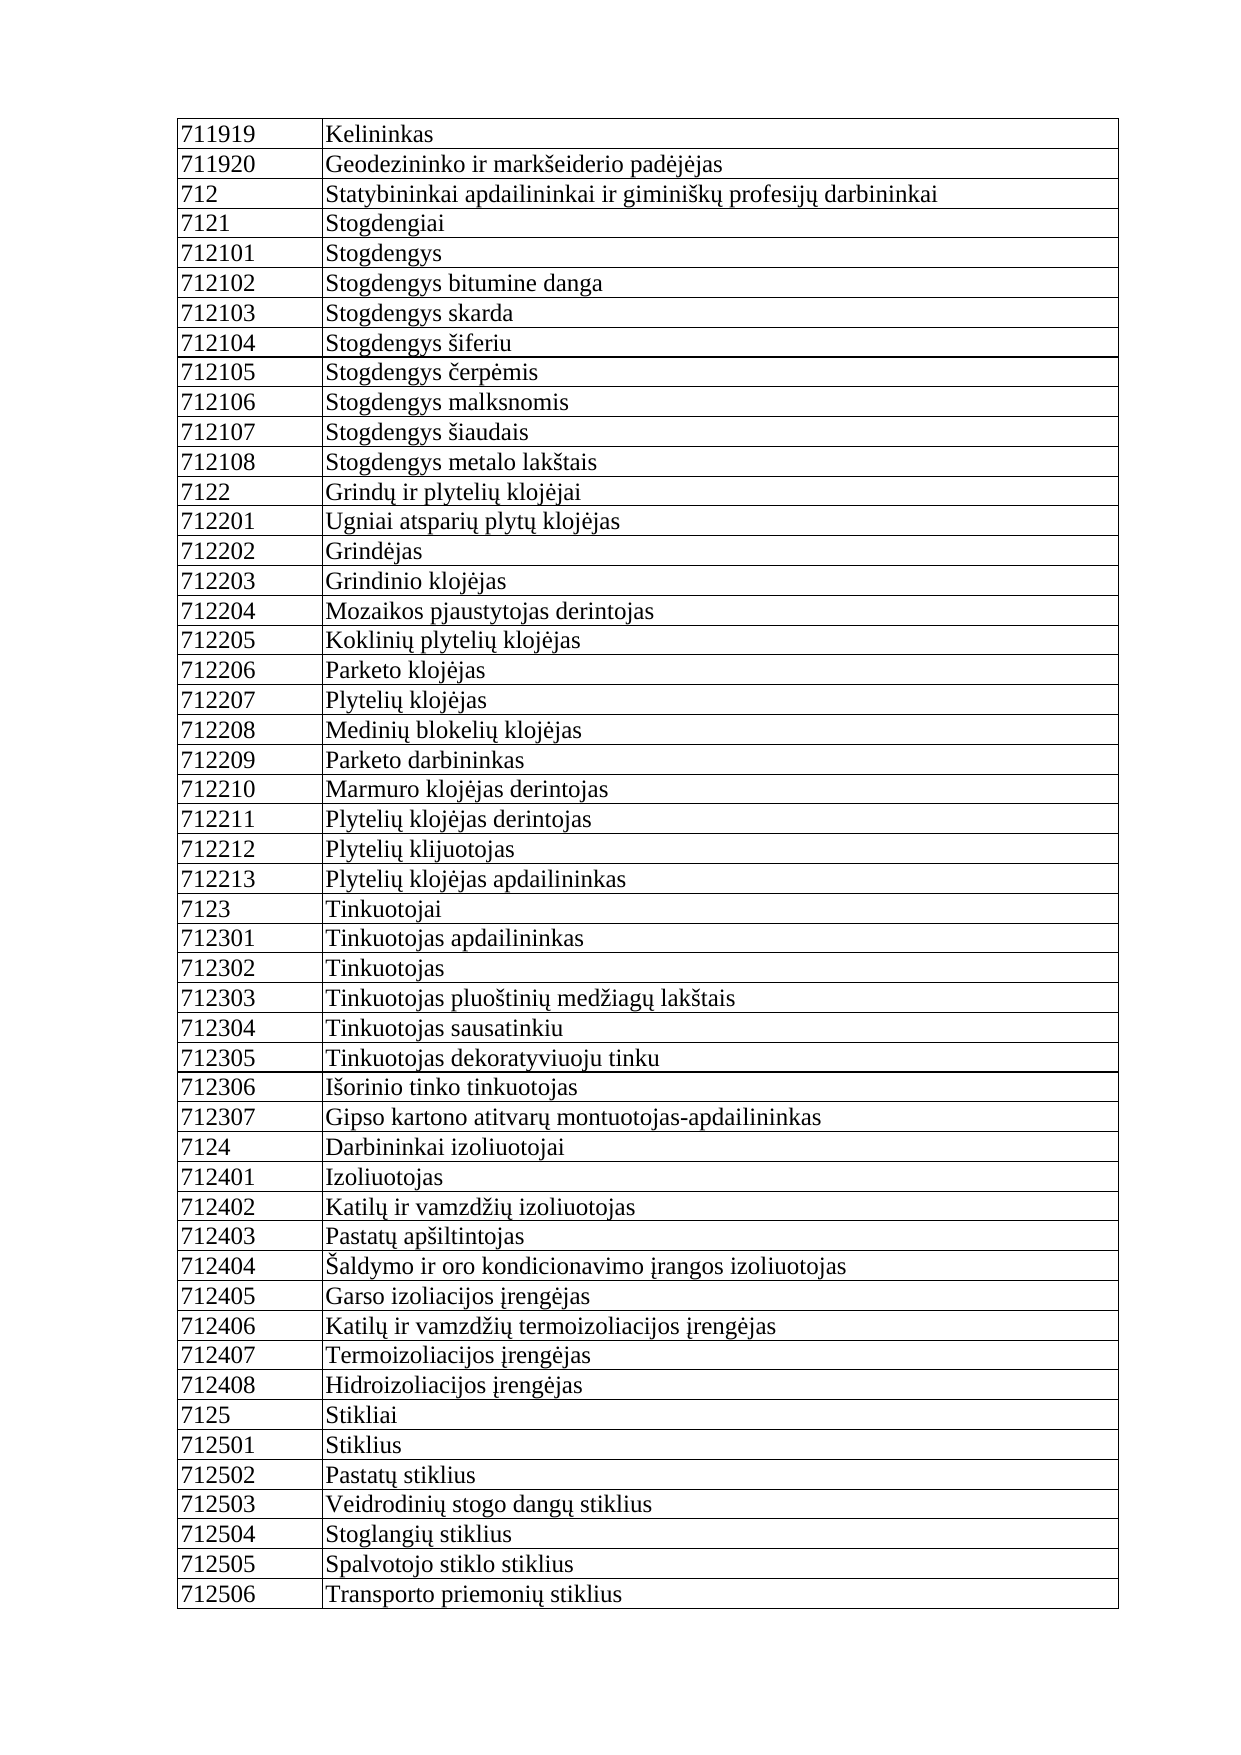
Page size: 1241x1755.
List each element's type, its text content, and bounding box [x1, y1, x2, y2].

table_cell Hidroizoliacijos įrengėjas [323, 1370, 1118, 1399]
table_cell Tinkuotojas apdailininkas [323, 924, 1118, 952]
table_cell 712204 [178, 596, 322, 624]
table_cell Plytelių klojėjas apdailininkas [323, 864, 1118, 893]
table_cell 7123 [178, 894, 322, 922]
table_cell Plytelių klojėjas [323, 685, 1118, 714]
table_cell Stogdengys metalo lakštais [323, 447, 1118, 476]
table_cell Koklinių plytelių klojėjas [323, 626, 1118, 654]
table_cell 711920 [178, 149, 322, 178]
table_cell Tinkuotojas sausatinkiu [323, 1013, 1118, 1042]
table_cell Stiklius [323, 1430, 1118, 1459]
table_cell 7122 [178, 477, 322, 505]
table_cell 712102 [178, 268, 322, 297]
table_cell 7125 [178, 1400, 322, 1429]
table_cell 712403 [178, 1221, 322, 1250]
table_cell Stogdengys čerpėmis [323, 358, 1118, 386]
table_cell 712 [178, 179, 322, 207]
table_cell Statybininkai apdailininkai ir giminiškų profesijų darbininkai [323, 179, 1118, 207]
table_cell Darbininkai izoliuotojai [323, 1132, 1118, 1161]
table_cell Katilų ir vamzdžių izoliuotojas [323, 1192, 1118, 1220]
table_cell Gipso kartono atitvarų montuotojas-apdailininkas [323, 1102, 1118, 1131]
table_cell Marmuro klojėjas derintojas [323, 775, 1118, 803]
table_cell 712404 [178, 1251, 322, 1280]
table_cell Grindinio klojėjas [323, 566, 1118, 595]
table_cell Išorinio tinko tinkuotojas [323, 1073, 1118, 1101]
table_cell 712506 [178, 1579, 322, 1608]
table_cell 712401 [178, 1162, 322, 1191]
table_cell 712202 [178, 536, 322, 565]
table_cell 712504 [178, 1519, 322, 1548]
table_cell 712306 [178, 1073, 322, 1101]
table_cell 712106 [178, 387, 322, 416]
table_cell Stoglangių stiklius [323, 1519, 1118, 1548]
table_cell 712201 [178, 506, 322, 535]
table_cell 712104 [178, 328, 322, 356]
table_cell 712107 [178, 417, 322, 446]
table_cell 712207 [178, 685, 322, 714]
table_cell Plytelių klijuotojas [323, 834, 1118, 863]
table_cell Transporto priemonių stiklius [323, 1579, 1118, 1608]
table_cell 712307 [178, 1102, 322, 1131]
table_cell 712212 [178, 834, 322, 863]
table_cell Veidrodinių stogo dangų stiklius [323, 1490, 1118, 1518]
table_cell Pastatų apšiltintojas [323, 1221, 1118, 1250]
table_cell Spalvotojo stiklo stiklius [323, 1549, 1118, 1578]
table_cell 712503 [178, 1490, 322, 1518]
table_cell 712406 [178, 1311, 322, 1339]
table_cell Plytelių klojėjas derintojas [323, 804, 1118, 833]
table_cell 712203 [178, 566, 322, 595]
table_cell Katilų ir vamzdžių termoizoliacijos įrengėjas [323, 1311, 1118, 1339]
table_cell 7121 [178, 209, 322, 237]
table_cell Pastatų stiklius [323, 1460, 1118, 1488]
table_cell 712103 [178, 298, 322, 327]
table_cell 712108 [178, 447, 322, 476]
table_cell Šaldymo ir oro kondicionavimo įrangos izoliuotojas [323, 1251, 1118, 1280]
table_cell Stikliai [323, 1400, 1118, 1429]
table_cell 712210 [178, 775, 322, 803]
table_cell Stogdengys skarda [323, 298, 1118, 327]
table_cell 712305 [178, 1043, 322, 1071]
table_cell Parketo darbininkas [323, 745, 1118, 773]
table_cell 712213 [178, 864, 322, 893]
table_cell 712505 [178, 1549, 322, 1578]
table_cell Grindų ir plytelių klojėjai [323, 477, 1118, 505]
table_cell 712304 [178, 1013, 322, 1042]
table_cell 712105 [178, 358, 322, 386]
table_cell Geodezininko ir markšeiderio padėjėjas [323, 149, 1118, 178]
table_cell Ugniai atsparių plytų klojėjas [323, 506, 1118, 535]
table_cell Stogdengys malksnomis [323, 387, 1118, 416]
table_cell Medinių blokelių klojėjas [323, 715, 1118, 744]
table_cell Grindėjas [323, 536, 1118, 565]
table_cell Tinkuotojas pluoštinių medžiagų lakštais [323, 983, 1118, 1012]
table_cell 712501 [178, 1430, 322, 1459]
table_cell Izoliuotojas [323, 1162, 1118, 1191]
table_cell Stogdengiai [323, 209, 1118, 237]
table_cell Parketo klojėjas [323, 655, 1118, 684]
table_cell Termoizoliacijos įrengėjas [323, 1341, 1118, 1369]
table_cell 712302 [178, 953, 322, 982]
table_cell Tinkuotojas [323, 953, 1118, 982]
table_cell 712209 [178, 745, 322, 773]
table_cell 712303 [178, 983, 322, 1012]
table_cell Stogdengys bitumine danga [323, 268, 1118, 297]
table_cell 712211 [178, 804, 322, 833]
table_cell Mozaikos pjaustytojas derintojas [323, 596, 1118, 624]
table_cell 712408 [178, 1370, 322, 1399]
table_cell Stogdengys šiaudais [323, 417, 1118, 446]
table_cell Kelininkas [323, 119, 1118, 148]
table_cell 712205 [178, 626, 322, 654]
table_cell 712407 [178, 1341, 322, 1369]
table_cell 712208 [178, 715, 322, 744]
table_cell 712101 [178, 238, 322, 267]
table_cell Tinkuotojai [323, 894, 1118, 922]
table_cell 712402 [178, 1192, 322, 1220]
table_cell Garso izoliacijos įrengėjas [323, 1281, 1118, 1310]
table_cell 711919 [178, 119, 322, 148]
table_cell Stogdengys [323, 238, 1118, 267]
table_cell 712206 [178, 655, 322, 684]
table_cell 712405 [178, 1281, 322, 1310]
table_cell Tinkuotojas dekoratyviuoju tinku [323, 1043, 1118, 1071]
table_cell Stogdengys šiferiu [323, 328, 1118, 356]
table_cell 712502 [178, 1460, 322, 1488]
table_cell 7124 [178, 1132, 322, 1161]
table_cell 712301 [178, 924, 322, 952]
